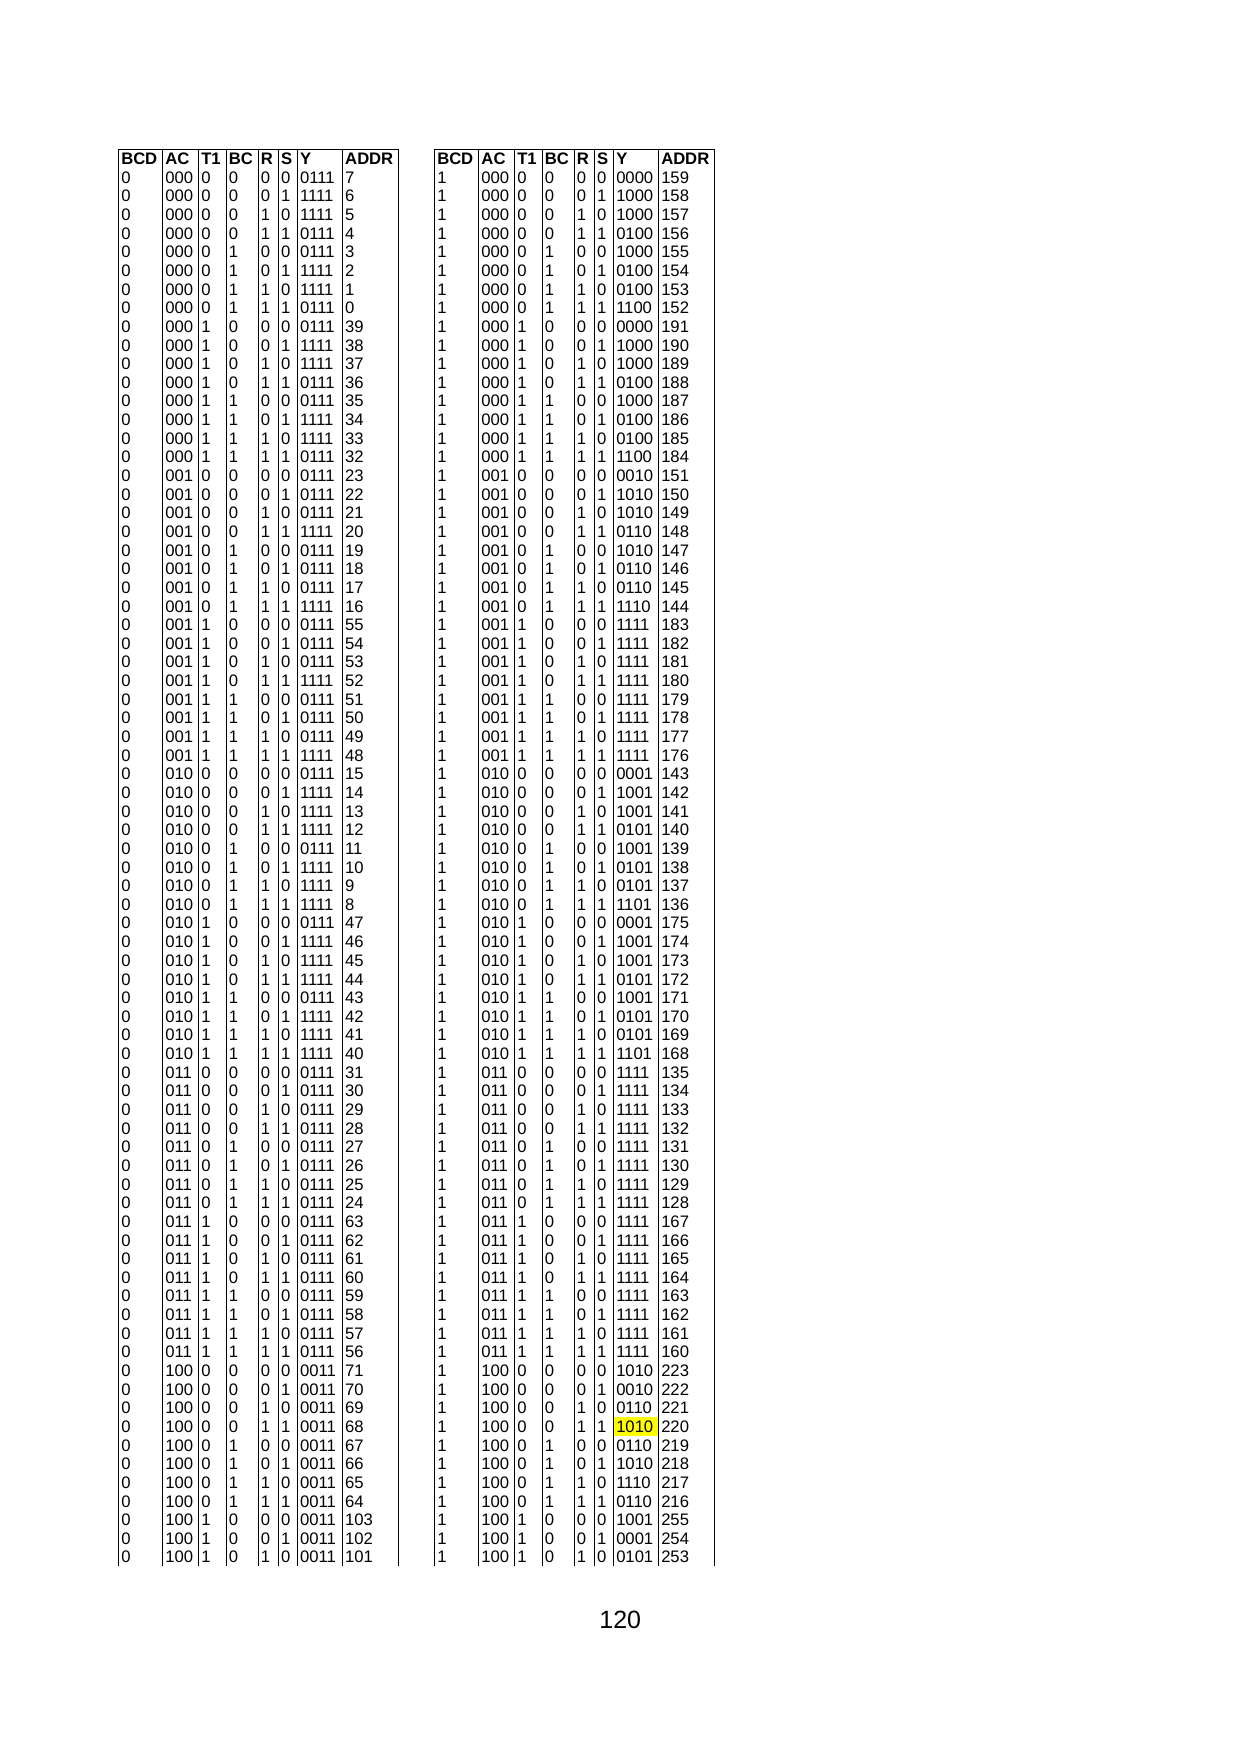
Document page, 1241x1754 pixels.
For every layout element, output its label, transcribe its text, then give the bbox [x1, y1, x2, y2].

table_cell 0 [199, 243, 226, 261]
table_cell 0111 [298, 1156, 342, 1175]
table_cell 000 [479, 429, 514, 448]
table_cell 216 [659, 1492, 714, 1511]
table_cell 1 [575, 504, 594, 522]
table_cell 1 [435, 1324, 478, 1343]
table_cell 0 [515, 504, 542, 522]
table_cell 000 [163, 373, 198, 392]
table_cell [399, 858, 434, 877]
table_cell 0111 [298, 299, 342, 317]
table_cell 0 [119, 597, 162, 616]
table_cell 51 [343, 690, 398, 709]
table_cell 8 [343, 895, 398, 914]
table_cell [399, 205, 434, 224]
table_cell 0 [279, 1361, 297, 1380]
table_cell 1 [279, 560, 297, 578]
table_cell 1 [543, 392, 574, 410]
table_cell 0 [575, 989, 594, 1007]
table_cell 0111 [298, 1194, 342, 1212]
table_cell 011 [163, 1287, 198, 1305]
table_cell 1 [543, 261, 574, 280]
table_cell 011 [163, 1268, 198, 1287]
table_cell 148 [659, 522, 714, 541]
table_cell 0 [227, 522, 258, 541]
table_cell 0011 [298, 1548, 342, 1566]
table_cell 0 [259, 634, 278, 653]
table_cell 0 [595, 653, 613, 671]
table_cell 1 [435, 1212, 478, 1231]
table_cell 0 [259, 560, 278, 578]
table_cell 0 [515, 1361, 542, 1380]
table_cell [399, 429, 434, 448]
table_cell 0 [199, 485, 226, 504]
table_cell 011 [479, 1100, 514, 1119]
table_cell 10 [343, 858, 398, 877]
table_cell 179 [659, 690, 714, 709]
table_cell 1 [227, 839, 258, 858]
table_cell 66 [343, 1455, 398, 1473]
table_cell 187 [659, 392, 714, 410]
table_cell 1 [259, 522, 278, 541]
table_cell 001 [479, 746, 514, 765]
table_cell 1 [279, 1417, 297, 1436]
table_cell 1 [259, 1250, 278, 1268]
table_cell [399, 355, 434, 373]
table_header BCD [119, 150, 162, 168]
table_cell 001 [163, 746, 198, 765]
table_cell 0 [595, 1361, 613, 1380]
table_cell 1 [595, 671, 613, 690]
table_cell 1 [435, 895, 478, 914]
table_cell 223 [659, 1361, 714, 1380]
table_cell 0 [515, 1119, 542, 1138]
table_cell 1 [543, 1455, 574, 1473]
table_cell 1 [575, 671, 594, 690]
table_cell 1 [227, 728, 258, 746]
table_cell 0 [119, 205, 162, 224]
table_cell [399, 299, 434, 317]
table_cell 1 [435, 410, 478, 429]
table_cell 0 [543, 802, 574, 821]
table_cell 1 [199, 914, 226, 932]
table_cell 1 [515, 671, 542, 690]
table_cell [399, 504, 434, 522]
table_cell 1 [435, 1138, 478, 1156]
table_cell 1 [435, 1268, 478, 1287]
table_cell 0111 [298, 616, 342, 634]
table_cell 0 [259, 1212, 278, 1231]
table_cell 1 [199, 1343, 226, 1361]
table_cell 186 [659, 410, 714, 429]
table_cell 000 [479, 280, 514, 298]
table_cell 0 [119, 1399, 162, 1417]
table_cell 0 [575, 1305, 594, 1324]
table_cell 1111 [298, 280, 342, 298]
table_cell 0 [119, 336, 162, 354]
table_cell 141 [659, 802, 714, 821]
table_cell 1 [227, 1156, 258, 1175]
table_cell 220 [659, 1417, 714, 1436]
table_cell 128 [659, 1194, 714, 1212]
table_cell 0100 [614, 373, 658, 392]
table_cell 0 [119, 1044, 162, 1063]
table_cell [399, 1548, 434, 1566]
table_cell 001 [479, 597, 514, 616]
table_cell 1 [435, 839, 478, 858]
table_cell 1 [515, 1044, 542, 1063]
table_cell [399, 1250, 434, 1268]
table_header AC [163, 150, 198, 168]
table_cell 139 [659, 839, 714, 858]
table_cell 0 [515, 1399, 542, 1417]
table_cell 0110 [614, 522, 658, 541]
table_cell 1 [543, 1473, 574, 1492]
table_cell 011 [163, 1250, 198, 1268]
table_cell 38 [343, 336, 398, 354]
table_cell 159 [659, 168, 714, 187]
table_cell 1 [259, 578, 278, 597]
table_cell 1 [543, 560, 574, 578]
table_cell 43 [343, 989, 398, 1007]
table_cell 1 [435, 970, 478, 988]
table_cell 0 [543, 1082, 574, 1100]
table_cell 1 [515, 355, 542, 373]
table_cell 142 [659, 783, 714, 802]
table_cell 1 [227, 1492, 258, 1511]
table_cell [399, 1231, 434, 1249]
table_cell 010 [163, 1026, 198, 1044]
table_cell 136 [659, 895, 714, 914]
table_cell 1 [227, 560, 258, 578]
table_cell 52 [343, 671, 398, 690]
table_cell 100 [479, 1473, 514, 1492]
table_cell 0 [227, 933, 258, 951]
table_cell 61 [343, 1250, 398, 1268]
table_cell 011 [163, 1212, 198, 1231]
table_cell 1 [515, 1231, 542, 1249]
table_cell 0 [259, 1156, 278, 1175]
table_cell 0 [595, 1511, 613, 1529]
table_cell 0 [279, 1436, 297, 1454]
table_header BCD [435, 150, 478, 168]
table_cell 1 [227, 858, 258, 877]
table_cell 0 [279, 914, 297, 932]
table_cell 000 [479, 448, 514, 466]
table_cell 1 [259, 821, 278, 839]
table_cell 178 [659, 709, 714, 727]
table_cell [399, 541, 434, 559]
table_cell 0 [227, 1399, 258, 1417]
table_cell 1001 [614, 989, 658, 1007]
table_cell 1 [199, 671, 226, 690]
table_cell 1010 [614, 504, 658, 522]
table_cell 133 [659, 1100, 714, 1119]
table_cell 1 [227, 1305, 258, 1324]
table_cell 1 [227, 392, 258, 410]
table_cell 0 [543, 1212, 574, 1231]
table_cell 42 [343, 1007, 398, 1026]
table_cell 0111 [298, 634, 342, 653]
table_cell 37 [343, 355, 398, 373]
table_cell [399, 634, 434, 653]
table_cell 1 [227, 746, 258, 765]
table_cell 1 [575, 355, 594, 373]
table_cell 0 [543, 1399, 574, 1417]
table_cell 000 [479, 299, 514, 317]
table_cell 0 [543, 1063, 574, 1082]
table_cell 0111 [298, 1250, 342, 1268]
table_cell 001 [479, 466, 514, 485]
table_cell 1111 [298, 1026, 342, 1044]
table_cell 171 [659, 989, 714, 1007]
table_cell 0 [595, 317, 613, 336]
table_cell 0111 [298, 1100, 342, 1119]
table_cell 0 [227, 1063, 258, 1082]
table_cell 1 [199, 1548, 226, 1566]
table_cell 0 [595, 1175, 613, 1193]
table_cell 1 [543, 1044, 574, 1063]
table_cell 1 [435, 1119, 478, 1138]
table_cell 1 [435, 1399, 478, 1417]
table_cell 1000 [614, 243, 658, 261]
table_cell 0 [279, 392, 297, 410]
table_cell 163 [659, 1287, 714, 1305]
table_cell 1 [543, 709, 574, 727]
table_cell 1 [515, 914, 542, 932]
table_cell 0 [119, 522, 162, 541]
table_cell 0 [119, 560, 162, 578]
table_cell 0 [575, 616, 594, 634]
table_cell 011 [479, 1324, 514, 1343]
table_cell 0 [119, 653, 162, 671]
table_cell 010 [163, 839, 198, 858]
table_cell 0 [199, 1175, 226, 1193]
table_cell 0111 [298, 504, 342, 522]
table_cell 65 [343, 1473, 398, 1492]
table_cell 011 [479, 1268, 514, 1287]
table_cell 1 [575, 1044, 594, 1063]
table_cell 1 [515, 746, 542, 765]
table_cell 0 [543, 1417, 574, 1436]
table_cell 010 [479, 914, 514, 932]
table_cell 0 [119, 410, 162, 429]
table_cell 011 [163, 1194, 198, 1212]
table_cell 1 [435, 504, 478, 522]
table_cell 1 [259, 448, 278, 466]
table_cell 010 [163, 858, 198, 877]
table_cell 1 [227, 299, 258, 317]
table_cell 0 [595, 1399, 613, 1417]
table_cell 1111 [298, 187, 342, 205]
table_cell 169 [659, 1026, 714, 1044]
table_cell 1 [515, 1548, 542, 1566]
table_cell 1010 [614, 541, 658, 559]
table_cell 0 [543, 616, 574, 634]
table_cell 1 [199, 317, 226, 336]
table_cell 0 [575, 1082, 594, 1100]
table_cell 1111 [614, 634, 658, 653]
table_cell 1111 [298, 951, 342, 970]
table_cell 22 [343, 485, 398, 504]
table_cell 184 [659, 448, 714, 466]
table_cell 1 [227, 1343, 258, 1361]
table_cell 0 [119, 728, 162, 746]
table_cell 0 [119, 541, 162, 559]
table_cell 0 [119, 578, 162, 597]
table_cell 1 [259, 1100, 278, 1119]
table_cell 0 [575, 914, 594, 932]
table_cell 138 [659, 858, 714, 877]
table_cell 010 [479, 933, 514, 951]
table_cell 0 [227, 951, 258, 970]
table_cell 1 [543, 299, 574, 317]
table_cell 130 [659, 1156, 714, 1175]
table_cell 1 [279, 336, 297, 354]
table_cell 1 [515, 933, 542, 951]
table_cell 0 [595, 1324, 613, 1343]
table_cell 60 [343, 1268, 398, 1287]
table_cell 011 [479, 1231, 514, 1249]
table_cell 0 [199, 541, 226, 559]
table_cell [399, 1287, 434, 1305]
table_cell 0 [595, 578, 613, 597]
table_cell 0 [259, 466, 278, 485]
table_cell 1 [515, 1511, 542, 1529]
table_cell 1 [575, 970, 594, 988]
table_cell 1 [199, 1324, 226, 1343]
table_cell 010 [479, 951, 514, 970]
table_cell 100 [163, 1380, 198, 1399]
table_cell 1 [259, 728, 278, 746]
table_cell 1 [435, 951, 478, 970]
table_cell 1 [199, 410, 226, 429]
table_cell 0 [515, 522, 542, 541]
table_cell 0 [595, 951, 613, 970]
table_cell 1 [543, 243, 574, 261]
table_cell 0 [119, 485, 162, 504]
table_cell 0 [279, 1324, 297, 1343]
table_cell 1000 [614, 205, 658, 224]
table_cell 1 [515, 1268, 542, 1287]
table_cell 1 [259, 355, 278, 373]
table_cell 1 [435, 224, 478, 243]
table_cell 1 [543, 746, 574, 765]
table_cell 1 [515, 317, 542, 336]
table_cell 0 [575, 634, 594, 653]
table_cell 001 [479, 485, 514, 504]
table_cell 167 [659, 1212, 714, 1231]
table_cell [399, 1063, 434, 1082]
table_cell 0 [119, 914, 162, 932]
table_cell 1 [435, 597, 478, 616]
table_cell 0 [259, 1138, 278, 1156]
table_cell 0 [119, 1287, 162, 1305]
table_cell 1 [595, 1305, 613, 1324]
table_cell 100 [479, 1548, 514, 1566]
table_cell 0 [279, 839, 297, 858]
table_cell 0 [259, 317, 278, 336]
table_cell 28 [343, 1119, 398, 1138]
table_cell 190 [659, 336, 714, 354]
table_cell 0 [515, 261, 542, 280]
table_cell 100 [479, 1492, 514, 1511]
table_cell 0 [199, 261, 226, 280]
table_cell [399, 933, 434, 951]
table_cell 151 [659, 466, 714, 485]
table_cell 49 [343, 728, 398, 746]
table_cell 0 [119, 373, 162, 392]
table_cell 001 [479, 728, 514, 746]
table_cell 1 [515, 709, 542, 727]
table_cell 191 [659, 317, 714, 336]
table_cell 1 [543, 989, 574, 1007]
table_cell 0 [119, 709, 162, 727]
table_cell 1 [279, 1492, 297, 1511]
table_cell 1 [259, 224, 278, 243]
table_cell 36 [343, 373, 398, 392]
table_cell 100 [163, 1473, 198, 1492]
table_cell 0001 [614, 765, 658, 783]
table_cell 1 [595, 187, 613, 205]
table_cell 1 [515, 690, 542, 709]
table_cell 0 [119, 858, 162, 877]
table_cell 172 [659, 970, 714, 988]
table_cell 1 [543, 1194, 574, 1212]
table_cell 1111 [298, 877, 342, 895]
table_cell 0 [199, 187, 226, 205]
table_cell [399, 1156, 434, 1175]
table_cell 1 [595, 933, 613, 951]
table_cell 1 [595, 1455, 613, 1473]
table_cell 001 [163, 728, 198, 746]
table_cell 1 [435, 616, 478, 634]
table_cell 0 [119, 1305, 162, 1324]
table_cell 1 [435, 1026, 478, 1044]
table_cell 0 [199, 821, 226, 839]
table_cell 1 [279, 970, 297, 988]
table_cell 0 [119, 1212, 162, 1231]
table_cell 1010 [614, 1417, 658, 1436]
table_cell 0 [259, 1082, 278, 1100]
table_cell 34 [343, 410, 398, 429]
table_cell [399, 1268, 434, 1287]
table_cell 32 [343, 448, 398, 466]
table_cell 0111 [298, 317, 342, 336]
table_cell 1111 [614, 653, 658, 671]
table_cell 0 [279, 765, 297, 783]
table_cell 0011 [298, 1436, 342, 1454]
table_cell 1010 [614, 1455, 658, 1473]
table_cell 0 [515, 783, 542, 802]
table_cell 0011 [298, 1417, 342, 1436]
table_cell 132 [659, 1119, 714, 1138]
table_cell 1000 [614, 355, 658, 373]
table_cell 182 [659, 634, 714, 653]
table_cell 001 [163, 616, 198, 634]
table_cell 0 [515, 541, 542, 559]
table_cell 1 [575, 1175, 594, 1193]
table_cell 010 [163, 1007, 198, 1026]
table_cell 1 [227, 895, 258, 914]
table_cell 0 [543, 933, 574, 951]
table_cell 1 [543, 1305, 574, 1324]
table_cell 1 [543, 858, 574, 877]
table_cell 25 [343, 1175, 398, 1193]
table_cell [399, 1529, 434, 1548]
table_cell [399, 280, 434, 298]
table_cell 1111 [614, 671, 658, 690]
table_cell [399, 187, 434, 205]
table_cell 1 [575, 1250, 594, 1268]
table_cell 011 [479, 1287, 514, 1305]
table_cell 1 [435, 1175, 478, 1193]
table_cell 0111 [298, 1119, 342, 1138]
table_cell 0 [279, 1138, 297, 1156]
table_cell [399, 261, 434, 280]
table_cell 1 [435, 299, 478, 317]
table_cell 0 [199, 1436, 226, 1454]
table_cell 0 [119, 1548, 162, 1566]
table_cell 0 [575, 783, 594, 802]
table_cell 011 [479, 1250, 514, 1268]
table_cell 131 [659, 1138, 714, 1156]
table_cell 0111 [298, 168, 342, 187]
table_cell 0101 [614, 1007, 658, 1026]
table_cell 2 [343, 261, 398, 280]
table_cell 0 [575, 485, 594, 504]
table_cell 0100 [614, 429, 658, 448]
table_cell 1 [199, 728, 226, 746]
table_cell 001 [479, 578, 514, 597]
table_cell 0110 [614, 1436, 658, 1454]
table_cell 0 [575, 410, 594, 429]
table_cell 1 [259, 1343, 278, 1361]
table_cell 001 [163, 634, 198, 653]
table_cell 46 [343, 933, 398, 951]
table_cell 0 [515, 187, 542, 205]
table_cell 0 [119, 280, 162, 298]
table_cell 1 [435, 728, 478, 746]
table_cell 155 [659, 243, 714, 261]
table_cell 1 [199, 392, 226, 410]
table_cell 1 [435, 653, 478, 671]
table_cell 0 [515, 578, 542, 597]
table_cell 1 [279, 1455, 297, 1473]
table_cell 0 [595, 914, 613, 932]
table_cell 1 [199, 1268, 226, 1287]
table_cell 1 [575, 1268, 594, 1287]
table_cell 3 [343, 243, 398, 261]
table_cell 0 [279, 951, 297, 970]
table_cell 000 [163, 205, 198, 224]
table_cell 0 [199, 1100, 226, 1119]
table_cell 0 [227, 1380, 258, 1399]
table_cell 0 [199, 597, 226, 616]
table_cell [399, 1100, 434, 1119]
table_cell 1 [575, 597, 594, 616]
table_cell 0 [543, 336, 574, 354]
table_cell 100 [479, 1511, 514, 1529]
table_cell 0 [199, 1138, 226, 1156]
table_cell 1 [259, 802, 278, 821]
table_cell 1 [279, 634, 297, 653]
table_cell 0 [515, 243, 542, 261]
table_cell 0 [515, 1455, 542, 1473]
table_cell 0 [119, 1361, 162, 1380]
table_cell 0 [595, 1473, 613, 1492]
table_cell 1 [227, 1026, 258, 1044]
table_cell 1111 [614, 1156, 658, 1175]
table_cell 0101 [614, 970, 658, 988]
table_cell 0 [543, 466, 574, 485]
table_header Y [614, 150, 658, 168]
table_cell 0 [227, 1417, 258, 1436]
table_cell 000 [163, 392, 198, 410]
table_cell 0 [515, 299, 542, 317]
table_cell 0 [259, 243, 278, 261]
table_cell 0100 [614, 280, 658, 298]
table_cell 0 [543, 914, 574, 932]
table_cell 41 [343, 1026, 398, 1044]
table_cell 1 [595, 895, 613, 914]
table_cell 189 [659, 355, 714, 373]
table_cell 1 [595, 560, 613, 578]
table_cell 0 [595, 504, 613, 522]
table_cell 56 [343, 1343, 398, 1361]
table_cell 1111 [614, 690, 658, 709]
table_cell 0 [595, 1287, 613, 1305]
table_cell 9 [343, 877, 398, 895]
table_cell 0100 [614, 224, 658, 243]
table_header S [595, 150, 613, 168]
table_cell 1 [435, 1511, 478, 1529]
table_cell 1 [435, 821, 478, 839]
table_cell 1111 [614, 1212, 658, 1231]
table_cell 000 [479, 392, 514, 410]
table_cell 1 [435, 1473, 478, 1492]
table_cell [399, 392, 434, 410]
table_cell 1 [259, 671, 278, 690]
table_cell 1 [575, 448, 594, 466]
table_cell 0 [575, 1361, 594, 1380]
table_cell 180 [659, 671, 714, 690]
table_cell 0111 [298, 653, 342, 671]
table_cell 177 [659, 728, 714, 746]
table_cell 1 [259, 373, 278, 392]
table_cell 1 [435, 1044, 478, 1063]
table_cell 0 [575, 1138, 594, 1156]
table_cell 1111 [298, 410, 342, 429]
table_cell 0 [119, 1417, 162, 1436]
table_cell 1 [279, 187, 297, 205]
table_cell 1111 [614, 1194, 658, 1212]
table_cell 162 [659, 1305, 714, 1324]
table_cell 1 [435, 205, 478, 224]
table_cell 1 [279, 1119, 297, 1138]
table_cell 1 [575, 1194, 594, 1212]
table_cell 0 [259, 1305, 278, 1324]
table_cell 1 [595, 634, 613, 653]
table_cell 1 [515, 1305, 542, 1324]
table_cell 000 [479, 373, 514, 392]
table_cell 0 [259, 392, 278, 410]
table_cell 1 [279, 1044, 297, 1063]
table_cell 17 [343, 578, 398, 597]
table_cell 010 [479, 989, 514, 1007]
table_cell 0 [543, 1380, 574, 1399]
table_cell 1 [259, 1492, 278, 1511]
table_cell 0 [227, 616, 258, 634]
table_cell 1001 [614, 933, 658, 951]
table_cell 0 [119, 448, 162, 466]
table_cell 1 [575, 578, 594, 597]
table_cell 100 [163, 1511, 198, 1529]
table_cell 1 [199, 970, 226, 988]
table_cell 0 [227, 1548, 258, 1566]
table_cell 0 [515, 858, 542, 877]
table_cell 010 [163, 783, 198, 802]
table_cell 33 [343, 429, 398, 448]
table_cell 011 [479, 1194, 514, 1212]
table_cell 62 [343, 1231, 398, 1249]
table_cell 0 [227, 765, 258, 783]
table_cell 1 [543, 429, 574, 448]
table_cell 1 [259, 877, 278, 895]
table_cell [399, 448, 434, 466]
table_cell 0 [119, 1324, 162, 1343]
table_cell 1 [227, 243, 258, 261]
table_cell 0 [515, 1194, 542, 1212]
table_cell 0 [515, 877, 542, 895]
table_cell 0011 [298, 1361, 342, 1380]
table_cell 0 [199, 877, 226, 895]
table_cell 0111 [298, 224, 342, 243]
table_cell 1 [575, 728, 594, 746]
table_cell 0 [575, 187, 594, 205]
table_cell 001 [479, 541, 514, 559]
table_cell 1 [279, 448, 297, 466]
table_cell 0111 [298, 1231, 342, 1249]
table_cell 1 [575, 1100, 594, 1119]
table_cell [399, 1436, 434, 1454]
table_cell 1 [199, 1212, 226, 1231]
table_cell 1 [515, 951, 542, 970]
table_cell 0110 [614, 560, 658, 578]
table_cell 010 [163, 895, 198, 914]
table_cell [399, 1343, 434, 1361]
table_cell 1111 [298, 205, 342, 224]
table_cell 0 [227, 373, 258, 392]
table_cell 100 [479, 1436, 514, 1454]
table_cell 0 [199, 205, 226, 224]
table_cell 0 [227, 205, 258, 224]
table_cell 0 [227, 1511, 258, 1529]
table_cell 010 [163, 951, 198, 970]
table_cell [399, 1026, 434, 1044]
table_cell 1 [435, 1287, 478, 1305]
table_cell 0111 [298, 709, 342, 727]
table_cell 0 [515, 1380, 542, 1399]
table_cell 1 [595, 970, 613, 988]
table_cell 0 [575, 243, 594, 261]
table_cell [399, 970, 434, 988]
table_cell 1 [279, 821, 297, 839]
table_cell 1 [515, 373, 542, 392]
table_cell 0111 [298, 1287, 342, 1305]
table_cell 0 [119, 504, 162, 522]
table_cell 0 [227, 653, 258, 671]
table_cell 100 [163, 1548, 198, 1566]
table_cell 0 [119, 895, 162, 914]
table_cell 1 [435, 709, 478, 727]
table_cell 010 [163, 821, 198, 839]
table_cell 0 [119, 1082, 162, 1100]
table_cell 010 [163, 914, 198, 932]
table_cell 0 [575, 1007, 594, 1026]
table_cell 011 [163, 1324, 198, 1343]
table_cell 1 [199, 653, 226, 671]
table_cell 000 [163, 224, 198, 243]
table_cell [399, 466, 434, 485]
table_cell 150 [659, 485, 714, 504]
table_cell 15 [343, 765, 398, 783]
table_cell 0111 [298, 1324, 342, 1343]
table_cell 1 [435, 355, 478, 373]
table_cell 0 [119, 1063, 162, 1082]
table_cell 1 [435, 522, 478, 541]
table_cell [399, 877, 434, 895]
table_cell 0 [543, 783, 574, 802]
table_cell 1 [575, 1399, 594, 1417]
table_cell 1 [435, 671, 478, 690]
table_cell 40 [343, 1044, 398, 1063]
table_cell 0 [199, 578, 226, 597]
table_cell 000 [479, 224, 514, 243]
table_cell 1 [279, 410, 297, 429]
table_cell 0 [227, 1250, 258, 1268]
table_cell 1 [227, 1194, 258, 1212]
table_cell 1 [259, 1399, 278, 1417]
table_cell 1 [575, 1119, 594, 1138]
table_cell 011 [163, 1119, 198, 1138]
table_cell 001 [479, 653, 514, 671]
table_cell 1 [279, 522, 297, 541]
table_cell 0 [227, 485, 258, 504]
table_cell 1 [435, 933, 478, 951]
table_cell 63 [343, 1212, 398, 1231]
table_cell 001 [163, 653, 198, 671]
table_cell 000 [479, 336, 514, 354]
table_cell 1 [199, 634, 226, 653]
table_cell 1 [227, 989, 258, 1007]
table_cell 0 [227, 1268, 258, 1287]
table_cell 1 [435, 1455, 478, 1473]
table_cell 0 [119, 821, 162, 839]
table_cell 000 [479, 205, 514, 224]
table_cell 1 [435, 877, 478, 895]
table_cell 000 [163, 261, 198, 280]
table_cell 0 [119, 746, 162, 765]
table_cell 1 [435, 317, 478, 336]
table_cell [399, 783, 434, 802]
table_cell 69 [343, 1399, 398, 1417]
table_cell 1 [435, 1156, 478, 1175]
table_cell 1010 [614, 1361, 658, 1380]
table_cell 67 [343, 1436, 398, 1454]
table_cell 001 [163, 671, 198, 690]
table_cell 1 [435, 1305, 478, 1324]
table_cell 165 [659, 1250, 714, 1268]
table_cell 0 [279, 1026, 297, 1044]
table_cell 0 [259, 709, 278, 727]
table_cell 010 [479, 858, 514, 877]
table_cell [399, 1380, 434, 1399]
table_cell 0 [543, 1548, 574, 1566]
table_cell 1111 [614, 1305, 658, 1324]
table_cell 0111 [298, 373, 342, 392]
table_cell 1 [435, 1380, 478, 1399]
table_cell 1 [515, 392, 542, 410]
table_cell 0 [595, 839, 613, 858]
table_cell 0 [279, 802, 297, 821]
table_cell 0 [595, 168, 613, 187]
table_cell 161 [659, 1324, 714, 1343]
table_cell 1 [435, 634, 478, 653]
table_cell 170 [659, 1007, 714, 1026]
table_cell 1 [435, 336, 478, 354]
table_cell 0111 [298, 541, 342, 559]
table_cell 101 [343, 1548, 398, 1566]
table_cell 0 [259, 765, 278, 783]
table_cell 0 [575, 317, 594, 336]
table_cell [399, 168, 434, 187]
table_cell 1 [435, 243, 478, 261]
table_cell 0 [279, 541, 297, 559]
table_cell 0 [119, 1100, 162, 1119]
table_cell 1100 [614, 299, 658, 317]
table_cell 0 [595, 802, 613, 821]
table_cell 1 [227, 578, 258, 597]
table_cell 0 [119, 299, 162, 317]
table_cell 001 [163, 466, 198, 485]
table_cell 255 [659, 1511, 714, 1529]
table_cell 1 [199, 1250, 226, 1268]
table_cell 1 [259, 895, 278, 914]
table_cell 102 [343, 1529, 398, 1548]
table_cell [399, 560, 434, 578]
table_cell 0 [543, 187, 574, 205]
table_cell 0111 [298, 243, 342, 261]
table_cell 0 [259, 783, 278, 802]
table_cell 010 [163, 989, 198, 1007]
table_cell 1 [199, 616, 226, 634]
table_cell 143 [659, 765, 714, 783]
table_cell 0 [543, 1529, 574, 1548]
table_cell 1 [543, 839, 574, 858]
table_cell 0 [119, 1119, 162, 1138]
table_cell 0 [595, 1436, 613, 1454]
table_cell [399, 1305, 434, 1324]
table_cell 000 [163, 336, 198, 354]
table_cell 0 [119, 989, 162, 1007]
table_cell 1 [435, 746, 478, 765]
table_cell 1 [543, 1287, 574, 1305]
table_cell 1 [575, 821, 594, 839]
table_cell 57 [343, 1324, 398, 1343]
table_cell 0 [595, 728, 613, 746]
table_cell 1 [435, 1343, 478, 1361]
table_cell 1 [595, 1119, 613, 1138]
table_cell 0 [259, 616, 278, 634]
table_cell 0010 [614, 466, 658, 485]
table_cell 1 [595, 1417, 613, 1436]
table_cell 001 [163, 522, 198, 541]
table_cell 0 [543, 1511, 574, 1529]
table_cell 4 [343, 224, 398, 243]
table_cell 0 [259, 541, 278, 559]
table_cell 156 [659, 224, 714, 243]
table_cell 0 [227, 1529, 258, 1548]
table_cell 176 [659, 746, 714, 765]
table_cell 71 [343, 1361, 398, 1380]
table_cell 0 [227, 802, 258, 821]
table_cell 1111 [614, 1138, 658, 1156]
table_cell 1 [279, 1305, 297, 1324]
table_cell 0 [543, 1231, 574, 1249]
table_cell 0 [575, 560, 594, 578]
table_cell 1 [199, 1026, 226, 1044]
table_cell 1 [435, 1100, 478, 1119]
table_cell 0 [515, 560, 542, 578]
table_cell 1 [435, 578, 478, 597]
table_cell 0 [279, 1100, 297, 1119]
table_cell 1 [595, 485, 613, 504]
table_cell 010 [163, 877, 198, 895]
table_cell 1 [199, 373, 226, 392]
table_cell 0 [279, 168, 297, 187]
table_cell 1 [543, 448, 574, 466]
table_cell 0 [199, 1399, 226, 1417]
table_cell 1111 [614, 709, 658, 727]
table_cell 0 [227, 336, 258, 354]
table_cell 1 [595, 1380, 613, 1399]
table_cell 0 [119, 1231, 162, 1249]
table_cell 1 [435, 1417, 478, 1436]
table_cell 1 [259, 1194, 278, 1212]
table_cell 154 [659, 261, 714, 280]
table_cell 001 [479, 522, 514, 541]
table_cell 0 [119, 1511, 162, 1529]
table_cell 1001 [614, 802, 658, 821]
table_cell 0 [279, 989, 297, 1007]
table_cell 1111 [298, 802, 342, 821]
table_cell 0 [575, 839, 594, 858]
table_cell 0 [119, 1455, 162, 1473]
table_cell 100 [163, 1361, 198, 1380]
table_cell 1111 [298, 746, 342, 765]
table_cell 010 [479, 895, 514, 914]
table_cell [399, 1194, 434, 1212]
table_cell 0 [575, 541, 594, 559]
table_cell 0 [227, 1100, 258, 1119]
table_cell 001 [479, 504, 514, 522]
table_cell 000 [163, 168, 198, 187]
table_cell 1 [435, 261, 478, 280]
table_cell 0 [279, 690, 297, 709]
table_cell 0 [279, 616, 297, 634]
table_cell 001 [163, 541, 198, 559]
table_cell 1111 [614, 1175, 658, 1193]
table_cell 1 [515, 429, 542, 448]
table_cell 1 [435, 1548, 478, 1566]
table_cell 1 [543, 1343, 574, 1361]
table_cell 0 [227, 187, 258, 205]
table_cell 1 [199, 746, 226, 765]
table_cell 0 [515, 895, 542, 914]
table_cell 1010 [614, 485, 658, 504]
table_cell 0111 [298, 914, 342, 932]
table_cell 0 [595, 243, 613, 261]
table_cell 0 [279, 578, 297, 597]
table_cell 0 [515, 1492, 542, 1511]
table_cell 1 [575, 299, 594, 317]
table_cell 1 [595, 1156, 613, 1175]
table_cell 0 [575, 858, 594, 877]
table_cell 0 [119, 261, 162, 280]
table_header BC [543, 150, 574, 168]
table_cell 24 [343, 1194, 398, 1212]
table_cell 0 [119, 466, 162, 485]
table_cell 0011 [298, 1529, 342, 1548]
table_cell 1 [543, 1007, 574, 1026]
table_cell 1 [595, 448, 613, 466]
table_cell 173 [659, 951, 714, 970]
table_cell 1 [227, 1287, 258, 1305]
table_header T1 [199, 150, 226, 168]
table_cell 0 [595, 466, 613, 485]
table_cell 0 [199, 168, 226, 187]
table_cell 0 [199, 1492, 226, 1511]
table_cell 1 [199, 1287, 226, 1305]
table_cell [399, 1324, 434, 1343]
table_cell 0110 [614, 1399, 658, 1417]
table_cell 0 [199, 1473, 226, 1492]
table_cell 000 [479, 168, 514, 187]
table_cell 0 [343, 299, 398, 317]
table_cell 0 [575, 690, 594, 709]
table_cell 1111 [614, 1287, 658, 1305]
table_cell 011 [163, 1138, 198, 1156]
table_cell 010 [163, 970, 198, 988]
table_cell 1 [279, 1231, 297, 1249]
table_cell [399, 1455, 434, 1473]
table_cell 1 [575, 1473, 594, 1492]
table_cell 1 [279, 261, 297, 280]
table_cell 1 [435, 989, 478, 1007]
table_cell 0 [543, 1250, 574, 1268]
table_cell 0111 [298, 578, 342, 597]
table_cell [399, 1361, 434, 1380]
table_cell 68 [343, 1417, 398, 1436]
table_cell 0 [227, 914, 258, 932]
table_cell 001 [163, 504, 198, 522]
table_cell 100 [479, 1361, 514, 1380]
table_cell 1 [575, 522, 594, 541]
table_cell 1111 [298, 261, 342, 280]
table_cell 0 [119, 1007, 162, 1026]
table_cell 1 [279, 858, 297, 877]
table_cell 0 [543, 504, 574, 522]
table_cell 1 [227, 541, 258, 559]
table_cell 0 [543, 1268, 574, 1287]
table_cell 0 [515, 1417, 542, 1436]
table_cell 1 [227, 1473, 258, 1492]
table_cell 0111 [298, 839, 342, 858]
table_cell 0 [119, 1250, 162, 1268]
table_cell 0101 [614, 1026, 658, 1044]
table_cell 50 [343, 709, 398, 727]
table_cell [399, 746, 434, 765]
table_cell 1 [279, 224, 297, 243]
table_cell 1 [435, 690, 478, 709]
table_cell 1 [279, 1380, 297, 1399]
table_cell 1 [199, 709, 226, 727]
table_cell 146 [659, 560, 714, 578]
table_cell 164 [659, 1268, 714, 1287]
table_cell 1111 [614, 616, 658, 634]
table_cell 0 [515, 168, 542, 187]
table_cell 011 [163, 1100, 198, 1119]
table_cell 1111 [298, 522, 342, 541]
table_cell 0 [227, 1119, 258, 1138]
table_cell 0 [227, 224, 258, 243]
table_cell 219 [659, 1436, 714, 1454]
table_cell 1 [515, 728, 542, 746]
table_cell 0 [279, 1473, 297, 1492]
table_cell 1111 [614, 746, 658, 765]
table_cell [399, 597, 434, 616]
table_cell 0111 [298, 765, 342, 783]
table_cell 010 [163, 933, 198, 951]
table_cell 21 [343, 504, 398, 522]
table_cell 0 [119, 877, 162, 895]
table_cell 001 [163, 560, 198, 578]
table_cell [399, 765, 434, 783]
table_cell [399, 1007, 434, 1026]
table_cell 1 [279, 1082, 297, 1100]
table_cell 158 [659, 187, 714, 205]
table_cell 0 [515, 839, 542, 858]
table_cell 1 [595, 261, 613, 280]
table_cell 0 [119, 1156, 162, 1175]
table_cell 20 [343, 522, 398, 541]
table_cell 1 [227, 448, 258, 466]
table_cell 1 [575, 224, 594, 243]
table_cell 1 [595, 858, 613, 877]
table_cell 0 [119, 802, 162, 821]
table_cell 0 [575, 1511, 594, 1529]
table_cell 0 [595, 1250, 613, 1268]
table_cell [399, 1212, 434, 1231]
table_cell 1 [199, 1231, 226, 1249]
table_cell 1 [227, 597, 258, 616]
table_cell 0111 [298, 1343, 342, 1361]
table_cell 0 [575, 1380, 594, 1399]
table_cell 0 [119, 1492, 162, 1511]
table_cell 0 [259, 690, 278, 709]
table_cell 1 [343, 280, 398, 298]
table_cell 011 [479, 1063, 514, 1082]
table_cell 1 [259, 746, 278, 765]
table_cell 000 [479, 355, 514, 373]
table_cell 39 [343, 317, 398, 336]
table_cell [399, 224, 434, 243]
table_cell 1 [199, 336, 226, 354]
table_cell 1 [259, 951, 278, 970]
table_cell 1 [595, 746, 613, 765]
table_cell 1 [595, 783, 613, 802]
table_cell 010 [163, 765, 198, 783]
table_cell 010 [479, 839, 514, 858]
table_cell 0 [543, 634, 574, 653]
table_cell 0 [595, 1138, 613, 1156]
table_header [399, 149, 434, 168]
table_cell 0 [279, 280, 297, 298]
table_cell 1 [259, 299, 278, 317]
table_cell 168 [659, 1044, 714, 1063]
table_cell 0 [199, 1194, 226, 1212]
table_cell 011 [479, 1212, 514, 1231]
table_cell 0 [279, 1212, 297, 1231]
table_cell 0 [119, 1473, 162, 1492]
table_cell 1 [279, 709, 297, 727]
table_cell [399, 1473, 434, 1492]
table_cell 100 [479, 1455, 514, 1473]
table_cell 1 [199, 1511, 226, 1529]
table_cell 1 [515, 1212, 542, 1231]
table_cell 1 [199, 429, 226, 448]
table_cell 0 [199, 299, 226, 317]
table_cell 1 [227, 1455, 258, 1473]
table_cell 1111 [614, 1268, 658, 1287]
table_cell 54 [343, 634, 398, 653]
table_cell 1111 [614, 1343, 658, 1361]
table_cell 001 [479, 616, 514, 634]
table_cell 1 [575, 746, 594, 765]
table_cell 0 [515, 466, 542, 485]
table_cell 1 [435, 1007, 478, 1026]
table_cell 1 [575, 205, 594, 224]
table_cell 0 [515, 485, 542, 504]
table_cell 0 [199, 858, 226, 877]
table_cell [399, 989, 434, 1007]
table_cell 0 [199, 504, 226, 522]
table_cell 1 [543, 1156, 574, 1175]
table_cell 1 [575, 1324, 594, 1343]
table_cell 0 [259, 914, 278, 932]
table_cell 1 [199, 355, 226, 373]
table_cell 218 [659, 1455, 714, 1473]
table_cell [399, 336, 434, 354]
table_cell 29 [343, 1100, 398, 1119]
table_cell 0 [595, 989, 613, 1007]
table_cell 1 [515, 653, 542, 671]
table_cell 1100 [614, 448, 658, 466]
table_cell 011 [163, 1175, 198, 1193]
table_cell 010 [479, 1007, 514, 1026]
table_cell 0 [199, 839, 226, 858]
table_cell 1 [435, 187, 478, 205]
table_cell 0 [119, 1343, 162, 1361]
table_cell 1 [595, 1082, 613, 1100]
table_cell 1 [435, 1361, 478, 1380]
table_cell 0 [595, 205, 613, 224]
table_cell 0 [227, 821, 258, 839]
table_cell 47 [343, 914, 398, 932]
table_cell 0 [279, 205, 297, 224]
table_cell 0 [199, 1119, 226, 1138]
table_cell 0 [119, 168, 162, 187]
table_cell 185 [659, 429, 714, 448]
table_cell 12 [343, 821, 398, 839]
table_cell 0 [279, 1250, 297, 1268]
table_cell 1 [595, 373, 613, 392]
table_cell 1 [199, 933, 226, 951]
table_cell 1 [435, 1082, 478, 1100]
table_cell 0 [279, 317, 297, 336]
table_cell 1 [279, 1529, 297, 1548]
table_cell 58 [343, 1305, 398, 1324]
table_cell 175 [659, 914, 714, 932]
table_cell 0 [575, 933, 594, 951]
table_cell 145 [659, 578, 714, 597]
table_cell [399, 522, 434, 541]
table_header AC [479, 150, 514, 168]
table_cell 1 [279, 485, 297, 504]
table_cell 000 [163, 299, 198, 317]
table_cell 0 [227, 634, 258, 653]
table_cell 14 [343, 783, 398, 802]
table_cell 1111 [298, 429, 342, 448]
table_cell 1101 [614, 1044, 658, 1063]
table_cell 1 [435, 1250, 478, 1268]
table_cell 0 [119, 317, 162, 336]
table_cell 1 [227, 261, 258, 280]
table_cell 0 [119, 1380, 162, 1399]
table_cell 011 [479, 1156, 514, 1175]
table_cell 35 [343, 392, 398, 410]
table_cell 000 [479, 187, 514, 205]
table_cell 0 [119, 1138, 162, 1156]
table_cell 0 [595, 541, 613, 559]
table_cell 1 [595, 522, 613, 541]
table_cell [399, 671, 434, 690]
table_cell 0 [199, 765, 226, 783]
table_cell 1 [259, 205, 278, 224]
table_cell 0011 [298, 1399, 342, 1417]
table_cell 0 [259, 336, 278, 354]
table_cell 0 [595, 355, 613, 373]
table_cell 0 [595, 1212, 613, 1231]
table_cell 0 [543, 951, 574, 970]
table_cell 0 [199, 1417, 226, 1436]
table_cell 010 [479, 1044, 514, 1063]
table_cell 0 [595, 877, 613, 895]
table_cell 1 [435, 392, 478, 410]
table_cell 000 [163, 317, 198, 336]
table_cell 1 [279, 783, 297, 802]
table_cell 0 [543, 317, 574, 336]
table_cell 1 [595, 1231, 613, 1249]
table_cell 188 [659, 373, 714, 392]
table_cell 1 [279, 1156, 297, 1175]
table_cell 001 [163, 709, 198, 727]
table_cell 1 [543, 578, 574, 597]
table_cell 1111 [614, 1082, 658, 1100]
table_cell 0111 [298, 1212, 342, 1231]
table_cell 0111 [298, 1138, 342, 1156]
table_cell 0111 [298, 466, 342, 485]
table_cell 0 [575, 1231, 594, 1249]
table_cell 1 [435, 541, 478, 559]
table_cell 23 [343, 466, 398, 485]
table_cell 0 [199, 1380, 226, 1399]
table_cell 000 [163, 410, 198, 429]
table_cell 1111 [298, 783, 342, 802]
table_header ADDR [343, 150, 398, 168]
table_cell 1 [279, 373, 297, 392]
table_cell 100 [163, 1436, 198, 1454]
table_cell 0 [515, 765, 542, 783]
table_cell 1 [435, 280, 478, 298]
table_cell 1 [435, 448, 478, 466]
table_cell 0 [259, 989, 278, 1007]
table_cell 1 [595, 299, 613, 317]
table_cell 0110 [614, 578, 658, 597]
table_cell [399, 690, 434, 709]
table_cell 27 [343, 1138, 398, 1156]
table_cell 0 [595, 690, 613, 709]
table_cell 16 [343, 597, 398, 616]
table_cell 0001 [614, 914, 658, 932]
table_cell 1 [575, 877, 594, 895]
table_cell 0 [543, 205, 574, 224]
table_cell 1 [199, 951, 226, 970]
table_cell 0 [279, 1287, 297, 1305]
table_cell 1111 [298, 336, 342, 354]
table_cell [399, 821, 434, 839]
table_cell 1 [227, 1436, 258, 1454]
table_cell 1 [435, 1194, 478, 1212]
table_cell 0 [575, 765, 594, 783]
table_cell 0 [595, 429, 613, 448]
table_cell 0 [227, 1212, 258, 1231]
table_cell 0 [595, 1026, 613, 1044]
table_cell 0 [227, 168, 258, 187]
table_cell 011 [163, 1343, 198, 1361]
table_cell 1 [543, 1492, 574, 1511]
table_cell 1 [435, 858, 478, 877]
table_cell 1 [515, 1324, 542, 1343]
table_cell 1 [515, 1007, 542, 1026]
table_cell 1 [515, 1026, 542, 1044]
table_cell 0 [515, 1175, 542, 1193]
table_cell 1111 [298, 671, 342, 690]
table_cell 1 [279, 1007, 297, 1026]
table_cell 0 [199, 783, 226, 802]
table_cell 0 [199, 224, 226, 243]
table_cell 0111 [298, 1063, 342, 1082]
table_cell 000 [163, 187, 198, 205]
table_cell 0 [595, 1548, 613, 1566]
table_cell 70 [343, 1380, 398, 1399]
table_cell 001 [163, 690, 198, 709]
table_cell 153 [659, 280, 714, 298]
table_cell 100 [163, 1492, 198, 1511]
table_cell 1 [279, 895, 297, 914]
table_cell [399, 802, 434, 821]
table_cell 0 [575, 1063, 594, 1082]
table_cell 011 [479, 1082, 514, 1100]
table_cell [399, 951, 434, 970]
table_cell 0 [515, 205, 542, 224]
table_cell 0 [119, 1175, 162, 1193]
table_cell 0 [199, 1082, 226, 1100]
table_cell 0 [119, 1268, 162, 1287]
table_cell 1 [279, 597, 297, 616]
table_cell 001 [479, 634, 514, 653]
table_cell 1111 [614, 1250, 658, 1268]
table_cell 1 [279, 1343, 297, 1361]
table_cell 001 [163, 597, 198, 616]
table_cell 1 [575, 1492, 594, 1511]
table_cell 1 [227, 1007, 258, 1026]
table_cell 0 [227, 1361, 258, 1380]
table_cell 1 [227, 690, 258, 709]
table_cell 0 [259, 1287, 278, 1305]
table_cell 1 [595, 410, 613, 429]
table_cell 0 [119, 951, 162, 970]
table_cell 0 [259, 410, 278, 429]
table_cell 011 [163, 1063, 198, 1082]
table_cell 0 [259, 1436, 278, 1454]
table_cell 0 [543, 1361, 574, 1380]
table_cell 0 [543, 485, 574, 504]
table_cell 1 [279, 671, 297, 690]
table_cell 1 [575, 1343, 594, 1361]
table_cell 1 [515, 448, 542, 466]
table_cell 1111 [298, 1007, 342, 1026]
table_cell 0101 [614, 858, 658, 877]
table_cell 0 [543, 373, 574, 392]
table_cell 1111 [614, 1231, 658, 1249]
table_cell [399, 839, 434, 858]
table_cell 0 [119, 690, 162, 709]
table_cell 0 [119, 243, 162, 261]
table_cell 0 [575, 336, 594, 354]
table_cell 1 [227, 1175, 258, 1193]
table_cell 157 [659, 205, 714, 224]
table_cell 1111 [614, 1119, 658, 1138]
table_cell 0 [515, 224, 542, 243]
table_cell 1 [435, 1492, 478, 1511]
table_cell 1 [199, 690, 226, 709]
table_cell 174 [659, 933, 714, 951]
table_cell [399, 410, 434, 429]
table_cell 1 [595, 1343, 613, 1361]
table_cell 100 [163, 1529, 198, 1548]
table_cell 0 [259, 168, 278, 187]
table_cell 010 [163, 1044, 198, 1063]
table_cell 0 [199, 1361, 226, 1380]
table_cell 0011 [298, 1492, 342, 1511]
table_cell 0 [543, 821, 574, 839]
table_cell 55 [343, 616, 398, 634]
table_cell 1 [543, 1436, 574, 1454]
table_cell 1101 [614, 895, 658, 914]
table_cell 64 [343, 1492, 398, 1511]
table_cell 0 [279, 877, 297, 895]
table_cell [399, 728, 434, 746]
table_cell 1 [543, 410, 574, 429]
table_cell 1 [259, 1417, 278, 1436]
table_cell 0 [515, 1063, 542, 1082]
table_cell 0011 [298, 1455, 342, 1473]
table_cell 44 [343, 970, 398, 988]
table_cell 0 [515, 802, 542, 821]
table_cell 011 [479, 1119, 514, 1138]
table_cell 1 [259, 504, 278, 522]
table_cell 0 [543, 970, 574, 988]
table_cell 1110 [614, 597, 658, 616]
table_cell 0 [279, 653, 297, 671]
table_cell 0 [575, 1156, 594, 1175]
table_cell 1 [595, 224, 613, 243]
table_cell 000 [479, 317, 514, 336]
table_cell 010 [163, 802, 198, 821]
table_cell 1 [575, 951, 594, 970]
table_cell 1 [259, 1119, 278, 1138]
table_cell 0 [119, 355, 162, 373]
table_cell 0111 [298, 1305, 342, 1324]
table_cell 0 [227, 1231, 258, 1249]
table_cell [399, 616, 434, 634]
table_cell 1 [543, 1175, 574, 1193]
table_cell 001 [479, 709, 514, 727]
table_cell 1001 [614, 783, 658, 802]
table_cell [399, 1492, 434, 1511]
table_cell 1 [435, 429, 478, 448]
table_cell 1 [227, 877, 258, 895]
table_cell 0111 [298, 1175, 342, 1193]
table_cell 1 [227, 410, 258, 429]
table_cell 0 [515, 1156, 542, 1175]
table_cell 1 [279, 1268, 297, 1287]
table_cell 0 [259, 1007, 278, 1026]
table_cell 1111 [298, 970, 342, 988]
table_cell 011 [479, 1175, 514, 1193]
table_cell 0 [515, 597, 542, 616]
table_cell 1 [227, 429, 258, 448]
table_cell 144 [659, 597, 714, 616]
table_cell 1 [575, 802, 594, 821]
table_cell 0 [279, 429, 297, 448]
table_cell [399, 1138, 434, 1156]
table_cell 0 [119, 429, 162, 448]
table_cell 26 [343, 1156, 398, 1175]
table_cell 0111 [298, 728, 342, 746]
table_cell 0 [119, 392, 162, 410]
table_cell 1 [259, 653, 278, 671]
table_cell 1111 [614, 1324, 658, 1343]
table_cell 1 [199, 1007, 226, 1026]
table_cell 0 [595, 392, 613, 410]
table_cell 18 [343, 560, 398, 578]
table_cell 0 [119, 616, 162, 634]
table_cell 0 [543, 522, 574, 541]
table_header ADDR [659, 150, 714, 168]
table_cell 1111 [614, 1100, 658, 1119]
table_cell 0 [575, 466, 594, 485]
table_cell 0 [227, 317, 258, 336]
table_cell 0 [199, 522, 226, 541]
table_cell 0 [575, 709, 594, 727]
table_cell 1 [435, 783, 478, 802]
table_cell 0 [259, 1361, 278, 1380]
table_cell 0 [199, 560, 226, 578]
table_cell 0 [575, 168, 594, 187]
table_cell 0 [279, 728, 297, 746]
table_cell 100 [479, 1380, 514, 1399]
table_cell 0 [227, 783, 258, 802]
table_cell 1 [435, 466, 478, 485]
table_cell 0 [575, 1529, 594, 1548]
table_cell 1000 [614, 187, 658, 205]
table_cell 1111 [614, 728, 658, 746]
table_cell 1 [543, 541, 574, 559]
table_cell 0 [119, 933, 162, 951]
table_cell 0 [543, 765, 574, 783]
table_cell 160 [659, 1343, 714, 1361]
table_cell 1 [515, 1250, 542, 1268]
table_cell 0 [543, 653, 574, 671]
table_cell 0111 [298, 560, 342, 578]
table_cell 1 [595, 1044, 613, 1063]
table_cell 103 [343, 1511, 398, 1529]
table_cell 1 [543, 280, 574, 298]
table_cell 0 [259, 1231, 278, 1249]
table_cell 000 [163, 429, 198, 448]
table_cell [399, 1399, 434, 1417]
table_cell 0111 [298, 1268, 342, 1287]
table_cell 0111 [298, 989, 342, 1007]
table_cell 1 [259, 1268, 278, 1287]
table_cell 1111 [614, 1063, 658, 1082]
table_cell 1111 [298, 933, 342, 951]
table_cell 011 [163, 1231, 198, 1249]
table_cell 11 [343, 839, 398, 858]
table_cell 1 [435, 1063, 478, 1082]
table_cell 0 [543, 671, 574, 690]
table_cell 0 [595, 1063, 613, 1082]
table_cell 1 [515, 970, 542, 988]
table_cell 0 [279, 355, 297, 373]
table_cell 0 [227, 355, 258, 373]
table_cell 0111 [298, 1082, 342, 1100]
table_cell 0 [119, 634, 162, 653]
table_cell 0011 [298, 1380, 342, 1399]
table_cell 1 [575, 373, 594, 392]
table_cell 0 [279, 466, 297, 485]
table_cell 010 [479, 802, 514, 821]
table_cell 001 [479, 690, 514, 709]
table_cell 1 [595, 709, 613, 727]
table_cell 0101 [614, 821, 658, 839]
table_cell 0 [575, 1212, 594, 1231]
table_cell 0 [199, 1455, 226, 1473]
table_cell 1 [279, 746, 297, 765]
table_cell 0 [259, 1511, 278, 1529]
table_cell 253 [659, 1548, 714, 1566]
table_cell 1 [515, 1529, 542, 1548]
table_cell 1 [543, 1324, 574, 1343]
table_cell 0011 [298, 1511, 342, 1529]
table_cell 1 [515, 989, 542, 1007]
table_cell 0111 [298, 690, 342, 709]
table_cell 0 [259, 187, 278, 205]
table_cell 1 [575, 1548, 594, 1566]
table_cell [399, 1082, 434, 1100]
table_cell 1 [595, 336, 613, 354]
table_cell 0 [543, 355, 574, 373]
table_cell 1 [595, 1194, 613, 1212]
table_cell 1 [279, 933, 297, 951]
table_cell 0 [227, 671, 258, 690]
table_cell 1 [259, 1548, 278, 1566]
table_cell 1 [575, 895, 594, 914]
table_cell 1 [435, 168, 478, 187]
table_cell 1 [435, 914, 478, 932]
table_cell 1 [435, 373, 478, 392]
table_cell 1 [575, 653, 594, 671]
table_header Y [298, 150, 342, 168]
table_cell 1 [199, 1044, 226, 1063]
table_cell 135 [659, 1063, 714, 1082]
table_header T1 [515, 150, 542, 168]
table_cell 222 [659, 1380, 714, 1399]
table_cell 0 [227, 970, 258, 988]
table_cell 152 [659, 299, 714, 317]
table_cell 1000 [614, 392, 658, 410]
table_cell [399, 914, 434, 932]
table_cell 1 [435, 765, 478, 783]
table_cell 0111 [298, 448, 342, 466]
table_cell 001 [479, 671, 514, 690]
table_cell 1 [595, 597, 613, 616]
table_cell 1 [543, 877, 574, 895]
table_cell 137 [659, 877, 714, 895]
table_cell 1 [543, 1138, 574, 1156]
table_cell 0 [199, 1156, 226, 1175]
table_cell [399, 485, 434, 504]
table_cell 1 [543, 597, 574, 616]
table_cell 0 [575, 1436, 594, 1454]
table_cell [399, 317, 434, 336]
table_cell 0 [199, 280, 226, 298]
table_cell 0101 [614, 877, 658, 895]
table_cell 0100 [614, 261, 658, 280]
table_cell 0 [227, 1082, 258, 1100]
table_cell 0 [279, 504, 297, 522]
table_cell 010 [479, 821, 514, 839]
table_cell 149 [659, 504, 714, 522]
table_cell 1111 [298, 858, 342, 877]
table_cell 1 [199, 448, 226, 466]
table_cell 1001 [614, 839, 658, 858]
table_cell 0 [575, 1455, 594, 1473]
table_cell 1001 [614, 1511, 658, 1529]
table_cell 0 [279, 1511, 297, 1529]
table_cell 010 [479, 970, 514, 988]
table_cell 0 [119, 671, 162, 690]
table_cell 134 [659, 1082, 714, 1100]
table_cell 48 [343, 746, 398, 765]
table_cell 1 [575, 1026, 594, 1044]
table_cell 1 [595, 1492, 613, 1511]
table_cell 0 [515, 1436, 542, 1454]
table_cell 0 [543, 168, 574, 187]
table_cell [399, 243, 434, 261]
table_cell [399, 1119, 434, 1138]
table_cell 1111 [298, 597, 342, 616]
table_cell 000 [163, 448, 198, 466]
table_cell 0 [119, 1194, 162, 1212]
table_cell 1 [435, 1436, 478, 1454]
table_cell 31 [343, 1063, 398, 1082]
table_cell 53 [343, 653, 398, 671]
table_cell [399, 895, 434, 914]
table_cell 011 [479, 1343, 514, 1361]
table_cell 1111 [298, 1044, 342, 1063]
table_cell 1 [435, 485, 478, 504]
table_cell 0001 [614, 1529, 658, 1548]
table_cell 1 [435, 560, 478, 578]
table_cell 1 [259, 1175, 278, 1193]
table_cell 1110 [614, 1473, 658, 1492]
table_cell 1 [227, 1044, 258, 1063]
table_cell 1000 [614, 336, 658, 354]
table_cell 011 [163, 1305, 198, 1324]
table_cell 254 [659, 1529, 714, 1548]
table_cell 000 [163, 280, 198, 298]
table_cell 147 [659, 541, 714, 559]
table_cell 0 [259, 839, 278, 858]
table_cell 0 [259, 261, 278, 280]
table_cell 1 [279, 299, 297, 317]
table_cell 1 [543, 728, 574, 746]
table_cell 0 [259, 858, 278, 877]
table_cell 1 [259, 1324, 278, 1343]
table_cell [399, 1417, 434, 1436]
table_cell 0110 [614, 1492, 658, 1511]
table_cell 183 [659, 616, 714, 634]
table_cell 7 [343, 168, 398, 187]
table_cell [399, 1044, 434, 1063]
table_cell 010 [479, 783, 514, 802]
table_cell 1 [227, 1138, 258, 1156]
table_cell 1 [227, 709, 258, 727]
table_cell 0 [259, 1380, 278, 1399]
table_cell 100 [479, 1417, 514, 1436]
table_cell 1 [515, 616, 542, 634]
table_cell 0 [575, 392, 594, 410]
table_cell 0 [595, 280, 613, 298]
table_cell 6 [343, 187, 398, 205]
table_cell 1 [575, 280, 594, 298]
table_cell 1 [595, 1007, 613, 1026]
table_header BC [227, 150, 258, 168]
table_cell 1 [227, 280, 258, 298]
table_cell 010 [479, 765, 514, 783]
table_cell 0 [119, 1436, 162, 1454]
table_cell 0 [279, 243, 297, 261]
table_cell 0 [575, 1287, 594, 1305]
table_cell 0010 [614, 1380, 658, 1399]
table_cell 0 [279, 1399, 297, 1417]
table_cell [399, 373, 434, 392]
table_cell 001 [163, 485, 198, 504]
table_cell 19 [343, 541, 398, 559]
table_cell 000 [479, 410, 514, 429]
table_cell 45 [343, 951, 398, 970]
table_cell 011 [163, 1156, 198, 1175]
table_cell 140 [659, 821, 714, 839]
table_cell 0 [515, 1473, 542, 1492]
table_cell 59 [343, 1287, 398, 1305]
table_cell 001 [479, 560, 514, 578]
table_cell 30 [343, 1082, 398, 1100]
table_cell 010 [479, 877, 514, 895]
table_cell 0 [199, 802, 226, 821]
table_cell 0 [595, 765, 613, 783]
table_cell 0 [515, 1082, 542, 1100]
table_cell 1 [595, 1529, 613, 1548]
table_cell 0 [119, 970, 162, 988]
table_cell [399, 1175, 434, 1193]
table_cell 1111 [298, 821, 342, 839]
table_cell 1 [595, 1268, 613, 1287]
table_cell 001 [163, 578, 198, 597]
table_cell 181 [659, 653, 714, 671]
table_cell 0 [119, 1026, 162, 1044]
table_cell 000 [163, 355, 198, 373]
table_cell 0 [515, 1100, 542, 1119]
table_cell 0 [119, 187, 162, 205]
table_cell 1111 [298, 355, 342, 373]
table_cell 0 [119, 765, 162, 783]
table_cell 1111 [298, 895, 342, 914]
table_cell 1 [259, 429, 278, 448]
table_cell 0 [515, 280, 542, 298]
table_cell 011 [479, 1138, 514, 1156]
table_cell 1 [515, 410, 542, 429]
table_cell 13 [343, 802, 398, 821]
table_header S [279, 150, 297, 168]
table_cell 0 [227, 466, 258, 485]
table_cell 0 [199, 466, 226, 485]
table_cell [399, 578, 434, 597]
table_cell 1 [515, 634, 542, 653]
table_cell 1 [227, 1324, 258, 1343]
table_cell 011 [479, 1305, 514, 1324]
table_cell 1 [575, 1417, 594, 1436]
table_cell 0 [259, 1529, 278, 1548]
table_cell 010 [479, 1026, 514, 1044]
table_header R [575, 150, 594, 168]
table_cell 1 [543, 690, 574, 709]
table_cell 0011 [298, 1473, 342, 1492]
table_cell 1 [199, 1529, 226, 1548]
table_cell 000 [479, 261, 514, 280]
table_cell 0 [279, 1175, 297, 1193]
table_header R [259, 150, 278, 168]
table_cell 100 [163, 1399, 198, 1417]
table_cell 0 [543, 1119, 574, 1138]
table_cell 100 [163, 1417, 198, 1436]
table_cell 0111 [298, 392, 342, 410]
table_cell 100 [479, 1529, 514, 1548]
table_cell 000 [163, 243, 198, 261]
table_cell 217 [659, 1473, 714, 1492]
table_cell 1 [435, 1231, 478, 1249]
table_cell 221 [659, 1399, 714, 1417]
table_cell 0000 [614, 168, 658, 187]
table_cell 000 [479, 243, 514, 261]
table_cell 0 [119, 839, 162, 858]
table_cell 0 [575, 261, 594, 280]
table_cell 0 [515, 821, 542, 839]
table_cell 1 [259, 1473, 278, 1492]
table_cell 1 [259, 1044, 278, 1063]
table_cell 1 [279, 1194, 297, 1212]
table_cell 1 [595, 821, 613, 839]
table_cell 1 [515, 336, 542, 354]
table_cell 0 [279, 1063, 297, 1082]
table_cell 1 [199, 1305, 226, 1324]
table_cell 0 [543, 1100, 574, 1119]
table_cell 0 [279, 1548, 297, 1566]
table_cell 166 [659, 1231, 714, 1249]
table_cell 1 [435, 1529, 478, 1548]
table_cell 1 [259, 280, 278, 298]
table_cell 0 [259, 1063, 278, 1082]
table_cell 1 [543, 895, 574, 914]
table_cell 0 [515, 1138, 542, 1156]
table_cell 0 [259, 1455, 278, 1473]
table_cell 0 [119, 224, 162, 243]
table_cell 0 [259, 485, 278, 504]
table_cell 0 [595, 616, 613, 634]
table_cell 1 [575, 429, 594, 448]
table_cell 0 [199, 1063, 226, 1082]
table_cell 1 [435, 802, 478, 821]
table_cell 1 [515, 1343, 542, 1361]
table_cell 0 [259, 933, 278, 951]
table_cell [399, 709, 434, 727]
table_cell 1 [259, 970, 278, 988]
table_cell [399, 653, 434, 671]
table_cell 1 [259, 597, 278, 616]
table_cell 0 [119, 783, 162, 802]
table_cell 1001 [614, 951, 658, 970]
table_cell 100 [163, 1455, 198, 1473]
table_cell 0000 [614, 317, 658, 336]
table_cell [399, 1511, 434, 1529]
table_cell 0 [119, 1529, 162, 1548]
table_cell 0 [543, 224, 574, 243]
table_cell 0100 [614, 410, 658, 429]
table_cell 100 [479, 1399, 514, 1417]
table_cell 1 [543, 1026, 574, 1044]
table_cell 0 [595, 1100, 613, 1119]
table_cell 1 [515, 1287, 542, 1305]
table_cell 0111 [298, 485, 342, 504]
table_cell 0101 [614, 1548, 658, 1566]
table_cell 129 [659, 1175, 714, 1193]
table_cell 1 [199, 989, 226, 1007]
table_cell 011 [163, 1082, 198, 1100]
table_cell 0 [227, 504, 258, 522]
table_cell 5 [343, 205, 398, 224]
table_cell 0 [199, 895, 226, 914]
table_cell 1 [259, 1026, 278, 1044]
